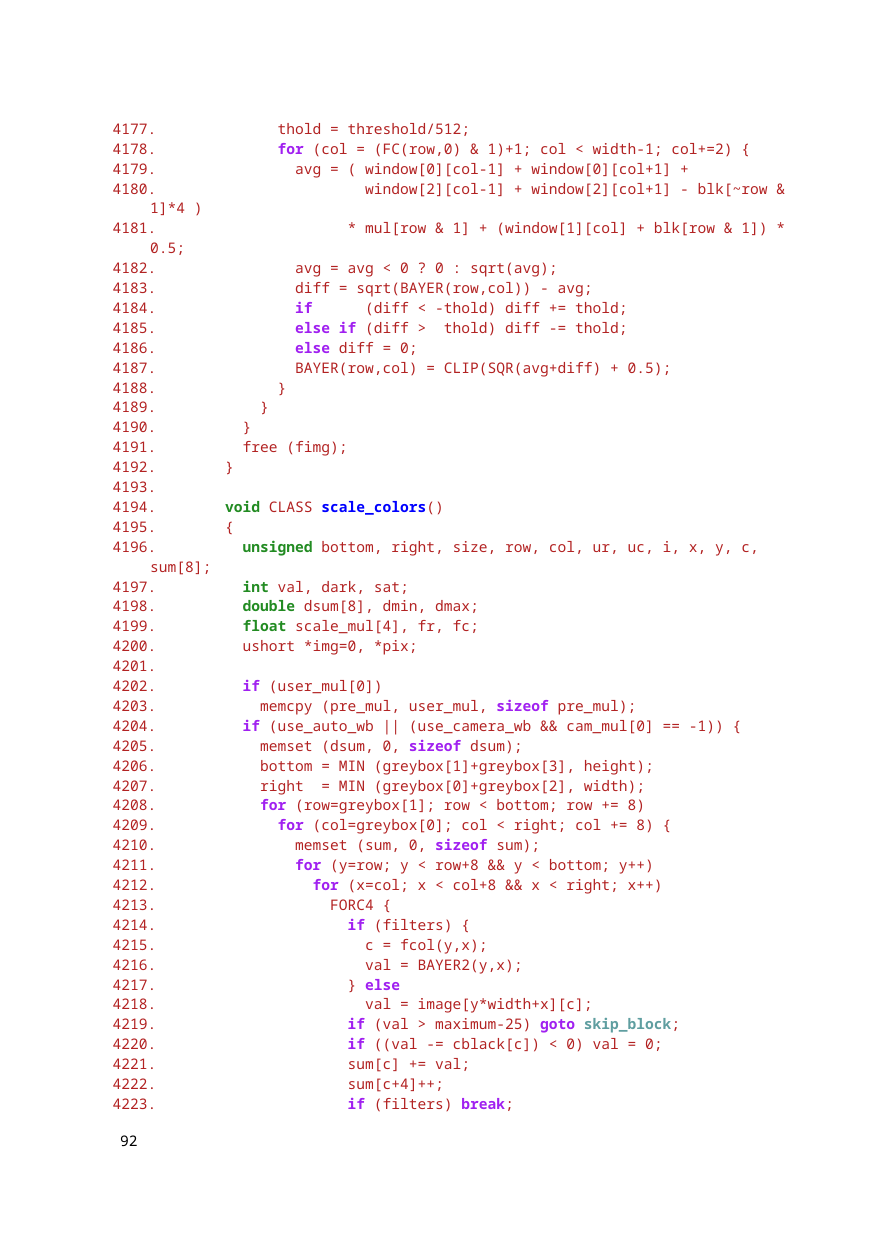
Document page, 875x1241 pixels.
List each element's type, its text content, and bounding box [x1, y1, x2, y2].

list } [112, 457, 799, 477]
list avg = ( window[0][col-1] + window[0][col+1] + [112, 158, 799, 178]
list val = image[y*width+x][c]; [112, 994, 799, 1014]
list if ((val -= cblack[c]) < 0) val = 0; [112, 1034, 799, 1054]
list c = fcol(y,x); [112, 934, 799, 954]
list memset (dsum, 0, sizeof dsum); [112, 736, 799, 755]
list avg = avg < 0 ? 0 : sqrt(avg); [112, 258, 799, 278]
list bottom = MIN (greybox[1]+greybox[3], height); [112, 755, 799, 775]
list thold = threshold/512; [112, 119, 799, 139]
list void CLASS scale_colors() [112, 497, 799, 517]
list sum[c+4]++; [112, 1074, 799, 1094]
list val = BAYER2(y,x); [112, 954, 799, 974]
list memcpy (pre_mul, user_mul, sizeof pre_mul); [112, 696, 799, 716]
list } [112, 397, 799, 417]
list double dsum[8], dmin, dmax; [112, 596, 799, 616]
list diff = sqrt(BAYER(row,col)) - avg; [112, 278, 799, 298]
list else diff = 0; [112, 338, 799, 357]
list if (user_mul[0]) [112, 676, 799, 696]
list memset (sum, 0, sizeof sum); [112, 835, 799, 855]
list if (diff < -thold) diff += thold; [112, 298, 799, 318]
list } [112, 377, 799, 397]
list BAYER(row,col) = CLIP(SQR(avg+diff) + 0.5); [112, 357, 799, 377]
list if (use_auto_wb || (use_camera_wb && cam_mul[0] == -1)) { [112, 716, 799, 736]
list if (val > maximum-25) goto skip_block; [112, 1014, 799, 1034]
list if (filters) { [112, 914, 799, 934]
list } else [112, 974, 799, 994]
list int val, dark, sat; [112, 576, 799, 596]
list FORC4 { [112, 895, 799, 914]
list float scale_mul[4], fr, fc; [112, 616, 799, 636]
list free (fimg); [112, 437, 799, 457]
list window[2][col-1] + window[2][col+1] - blk[~row & 1]*4 ) [112, 178, 799, 218]
list for (col = (FC(row,0) & 1)+1; col < width-1; col+=2) { [112, 139, 799, 158]
list for (row=greybox[1]; row < bottom; row += 8) [112, 795, 799, 815]
list * mul[row & 1] + (window[1][col] + blk[row & 1]) * 0.5; [112, 218, 799, 258]
list if (filters) break; [112, 1094, 799, 1113]
list } [112, 417, 799, 437]
list right = MIN (greybox[0]+greybox[2], width); [112, 775, 799, 795]
list else if (diff > thold) diff -= thold; [112, 318, 799, 338]
list for (col=greybox[0]; col < right; col += 8) { [112, 815, 799, 835]
list for (y=row; y < row+8 && y < bottom; y++) [112, 855, 799, 875]
list ushort *img=0, *pix; [112, 636, 799, 656]
list unsigned bottom, right, size, row, col, ur, uc, i, x, y, c, sum[8]; [112, 537, 799, 576]
list { [112, 517, 799, 537]
list sum[c] += val; [112, 1054, 799, 1074]
list for (x=col; x < col+8 && x < right; x++) [112, 875, 799, 895]
